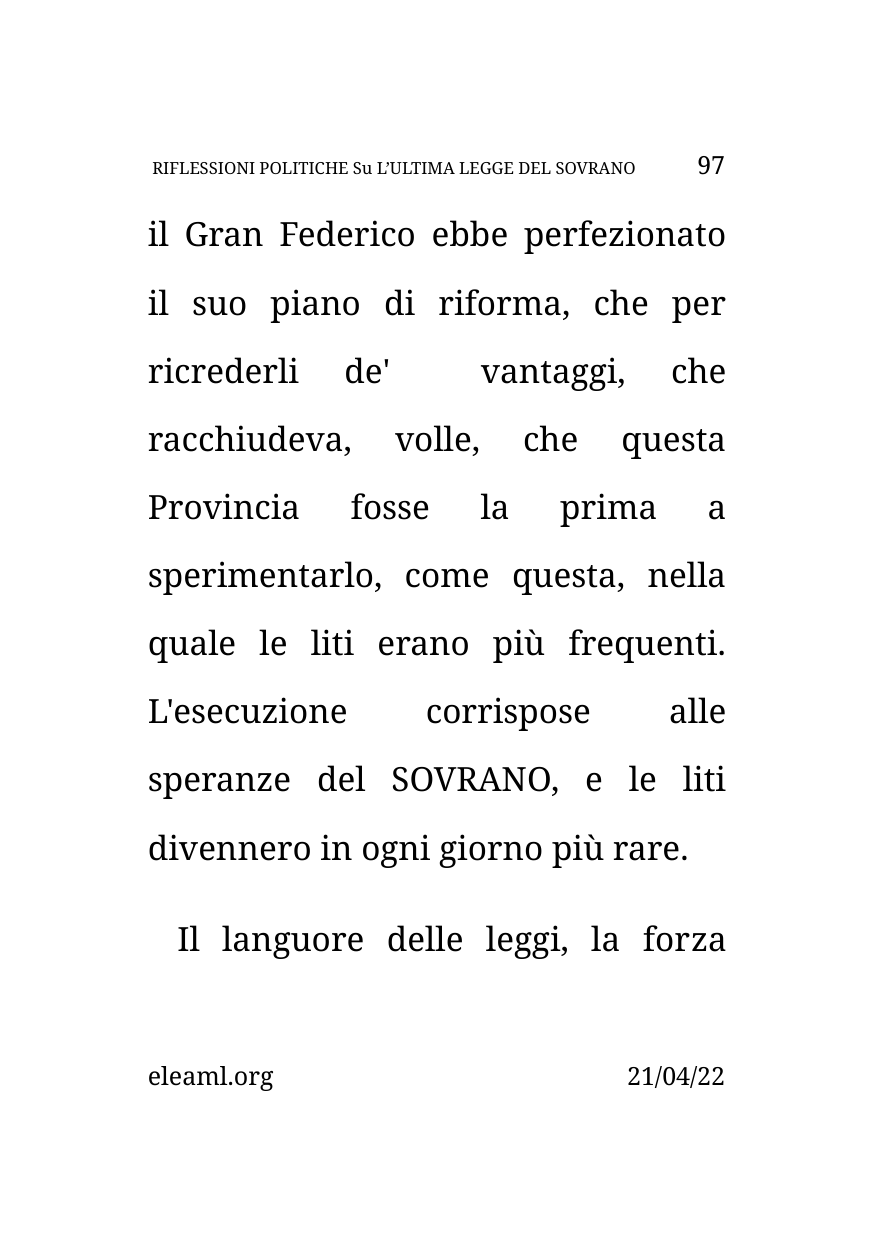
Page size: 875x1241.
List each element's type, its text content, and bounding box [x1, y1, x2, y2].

text il Gran Federico ebbe perfezionato il suo piano di riforma, che per ricrederli de' vantaggi, che racchiudeva, volle, che questa Provincia fosse la prima a sperimentarlo, come questa, nella quale le liti erano più frequenti. L'esecuzione corrispose alle speranze del SOVRANO, e le liti divennero in ogni giorno più rare. [148, 211, 726, 870]
text Il languore delle leggi, la forza [148, 916, 726, 961]
